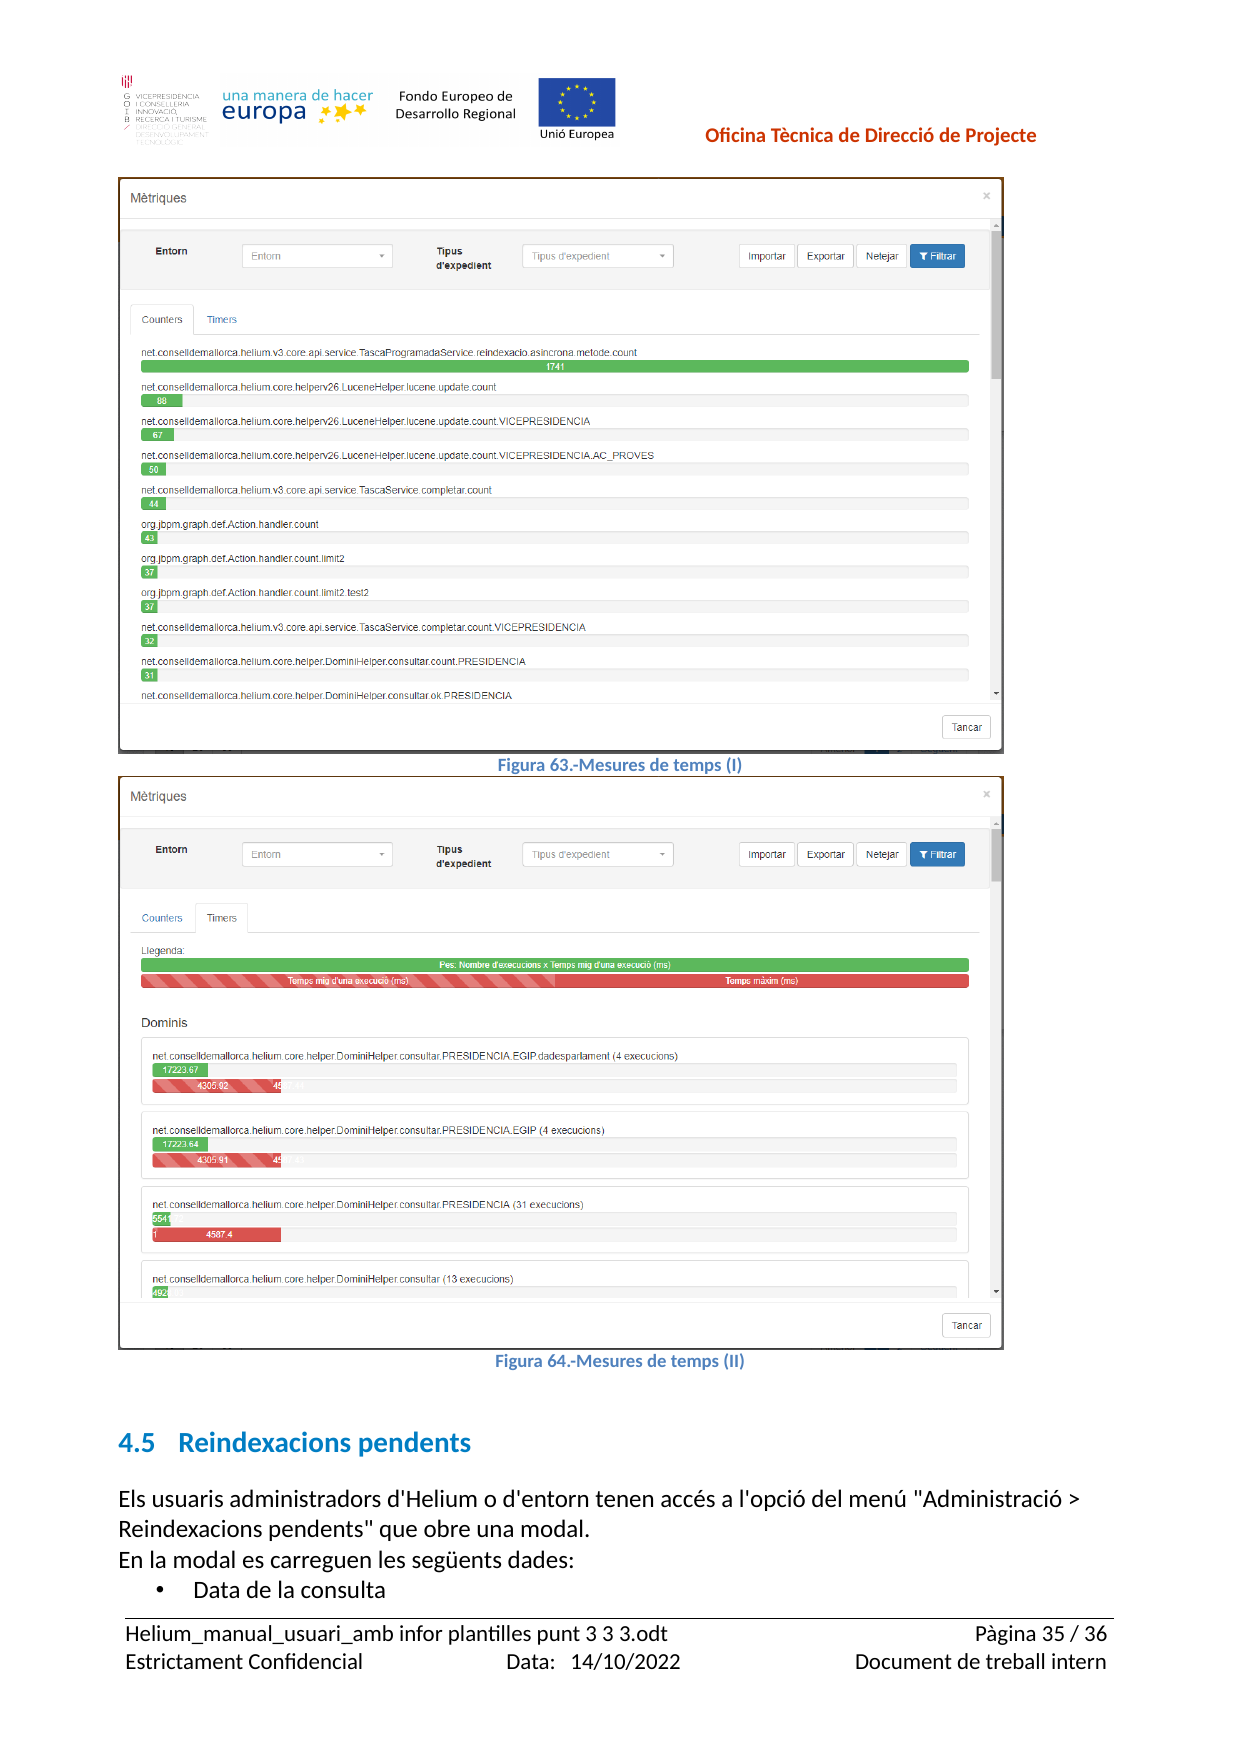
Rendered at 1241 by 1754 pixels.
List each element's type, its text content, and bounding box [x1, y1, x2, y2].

picture [118, 776, 1004, 1350]
text En la modal es carreguen les següents dades: [118, 1544, 1122, 1574]
picture [118, 177, 1004, 754]
list Data de la consulta [156, 1574, 1122, 1605]
subtitle Reindexacions pendents [118, 1424, 1122, 1459]
text Els usuaris administradors d'Helium o d'entorn tenen accés a l'opció del menú "Administració > Reindexacions pendents" que obre una modal. [118, 1483, 1122, 1544]
text Figura 63.-Mesures de temps (I) [118, 754, 1122, 777]
picture [219, 73, 621, 147]
picture [118, 73, 213, 147]
text Figura 64.-Mesures de temps (II) [118, 1350, 1122, 1373]
